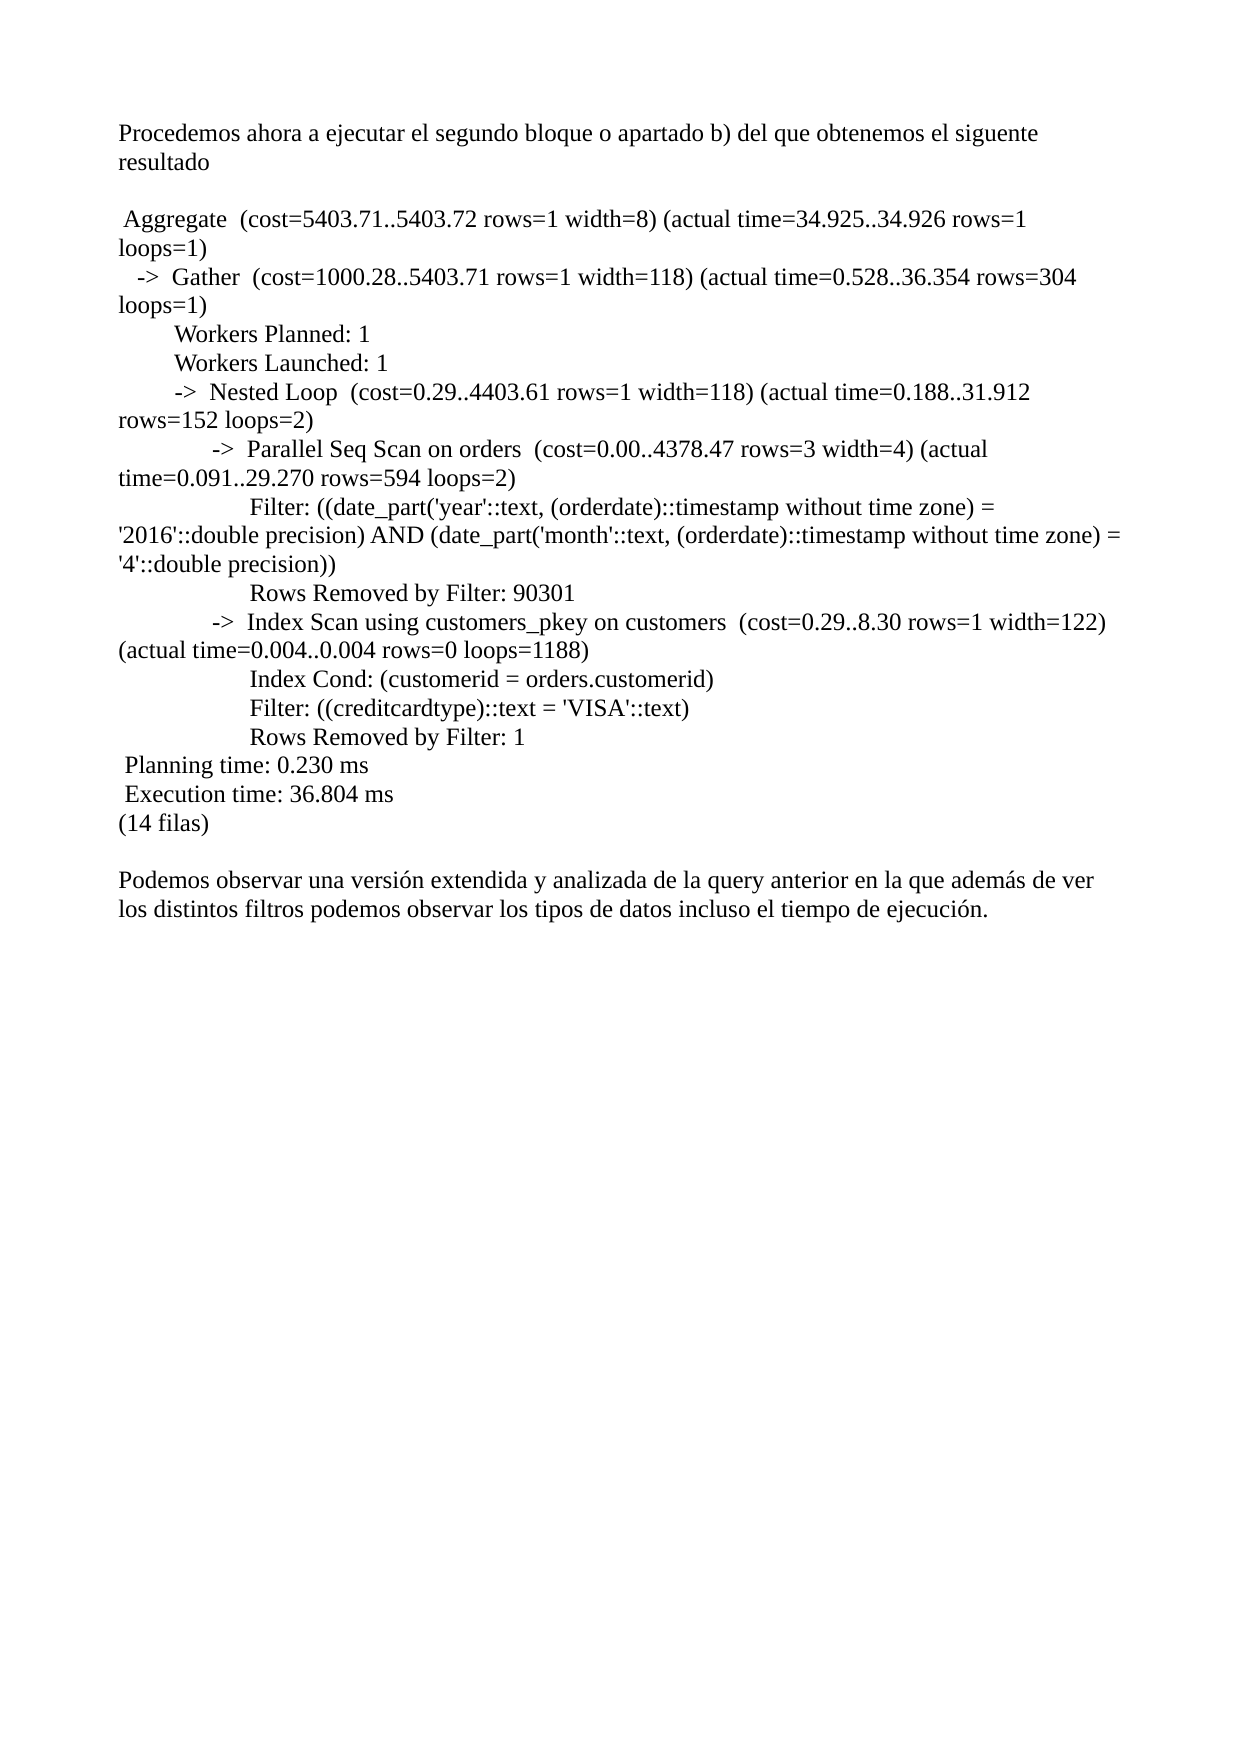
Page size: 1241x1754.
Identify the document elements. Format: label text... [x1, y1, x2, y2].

text Podemos observar una versión extendida y analizada de la query anterior en la que además de ver los distintos filtros podemos observar los tipos de datos incluso el tiempo de ejecución. [118, 866, 1122, 923]
text Rows Removed by Filter: 1 [118, 722, 1122, 751]
text Filter: ((date_part('year'::text, (orderdate)::timestamp without time zone) = '2016'::double precision) AND (date_part('month'::text, (orderdate)::timestamp without time zone) = '4'::double precision)) [118, 492, 1122, 578]
text Workers Planned: 1 [118, 319, 1122, 348]
text -> Index Scan using customers_pkey on customers (cost=0.29..8.30 rows=1 width=122) (actual time=0.004..0.004 rows=0 loops=1188) [118, 607, 1122, 664]
text -> Gather (cost=1000.28..5403.71 rows=1 width=118) (actual time=0.528..36.354 rows=304 loops=1) [118, 262, 1122, 319]
text Planning time: 0.230 ms [118, 751, 1122, 779]
text Procedemos ahora a ejecutar el segundo bloque o apartado b) del que obtenemos el siguente resultado [118, 118, 1122, 176]
text -> Parallel Seq Scan on orders (cost=0.00..4378.47 rows=3 width=4) (actual time=0.091..29.270 rows=594 loops=2) [118, 434, 1122, 492]
text Execution time: 36.804 ms [118, 779, 1122, 808]
text Aggregate (cost=5403.71..5403.72 rows=1 width=8) (actual time=34.925..34.926 rows=1 loops=1) [118, 204, 1122, 262]
text (14 filas) [118, 808, 1122, 837]
text Index Cond: (customerid = orders.customerid) [118, 664, 1122, 693]
text Workers Launched: 1 [118, 348, 1122, 377]
text -> Nested Loop (cost=0.29..4403.61 rows=1 width=118) (actual time=0.188..31.912 rows=152 loops=2) [118, 377, 1122, 434]
text Rows Removed by Filter: 90301 [118, 578, 1122, 607]
text Filter: ((creditcardtype)::text = 'VISA'::text) [118, 693, 1122, 722]
